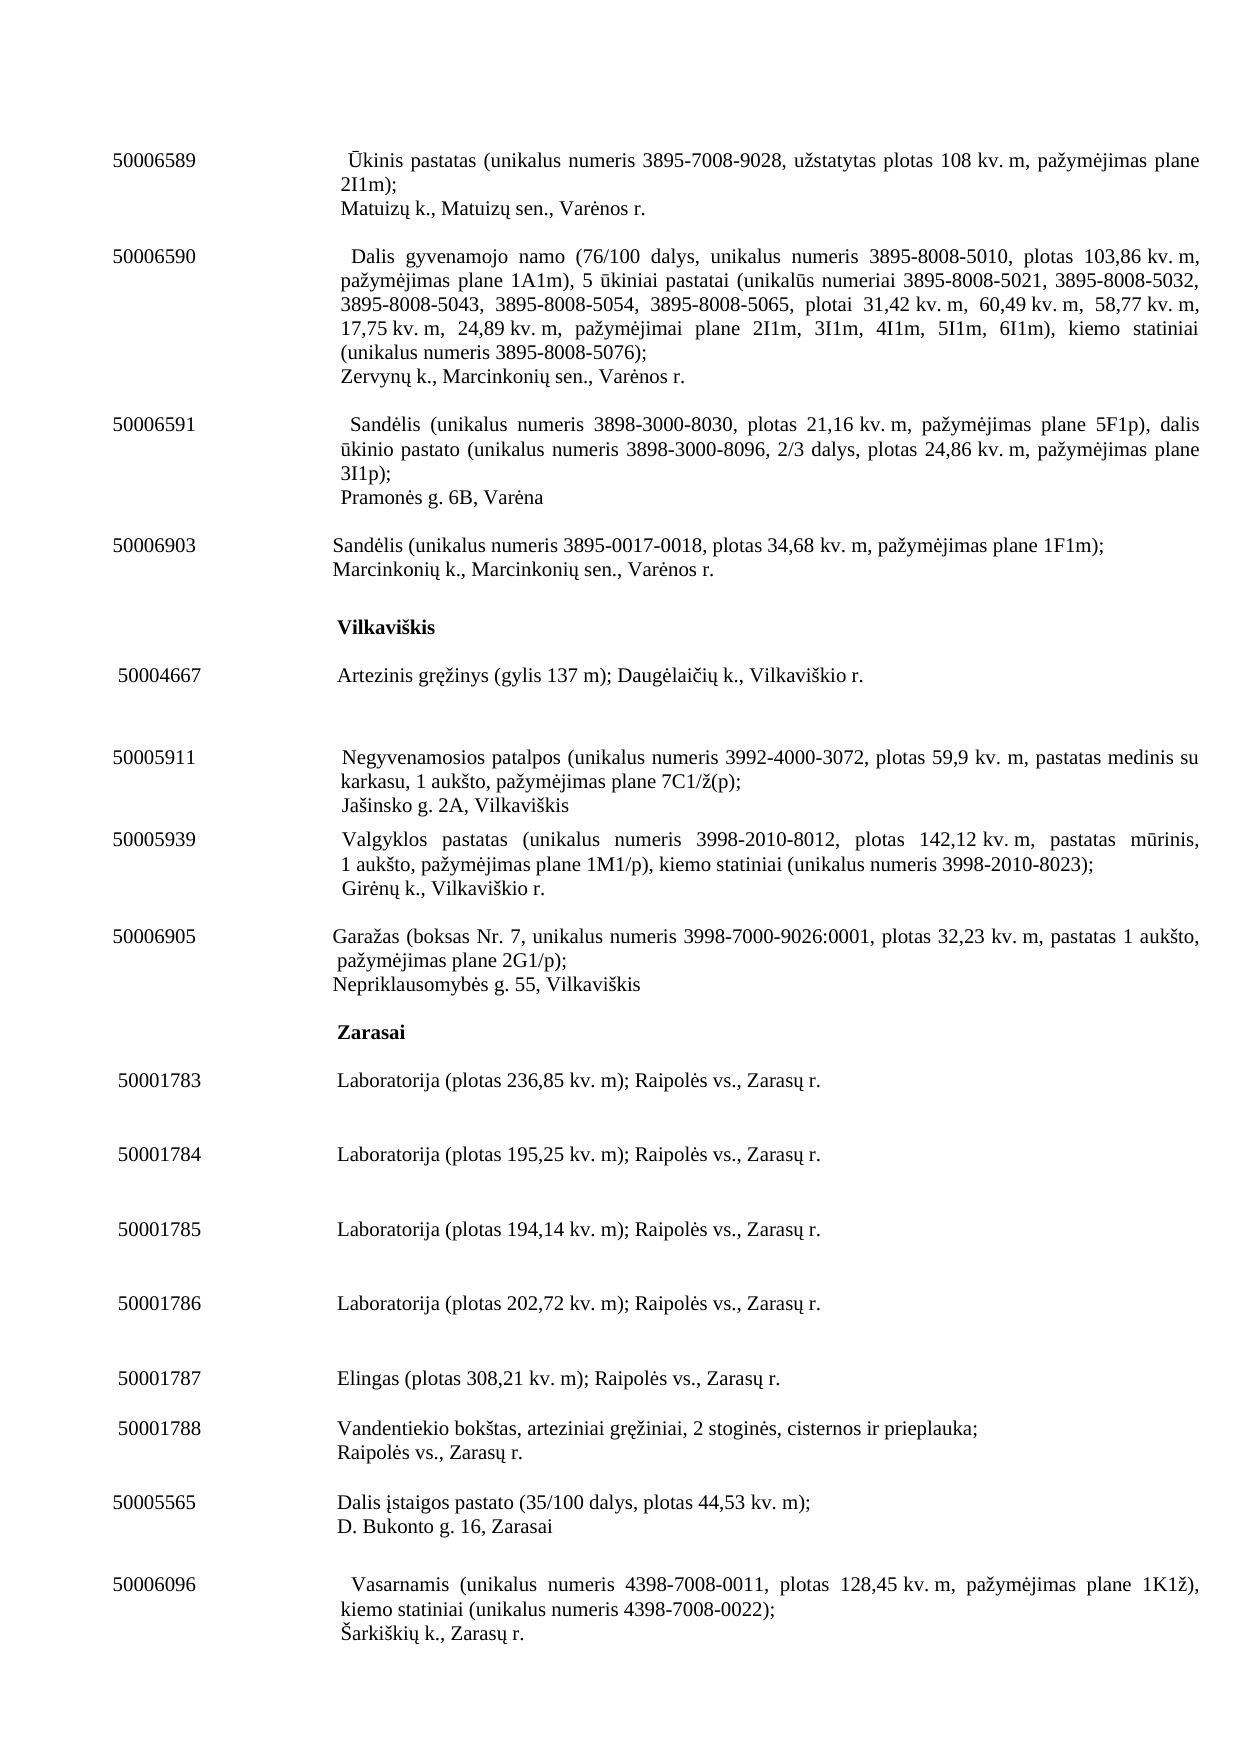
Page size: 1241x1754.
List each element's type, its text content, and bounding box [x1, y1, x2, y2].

table_cell [101, 1193, 1211, 1217]
table_cell [101, 639, 1211, 663]
table_cell 50006591 [101, 413, 326, 533]
table_cell 50006589 [101, 148, 326, 244]
table_cell 50005911 [101, 745, 326, 827]
table_cell [1035, 1143, 1211, 1193]
table_cell Laboratorija (plotas 202,72 kv. m); Raipolės vs., Zarasų r. [326, 1291, 1034, 1341]
table_cell [101, 1466, 1211, 1490]
table_cell [1035, 1416, 1211, 1466]
table_cell Sandėlis (unikalus numeris 3895-0017-0018, plotas 34,68 kv. m, pažymėjimas plane 1F1m); Marcinkonių k., Marcinkonių sen., Varėnos r. [326, 533, 1211, 615]
table_cell Vilkaviškis [326, 615, 1211, 639]
table_cell 50001787 [101, 1366, 326, 1416]
table_cell 50001784 [101, 1143, 326, 1193]
table_cell [101, 1044, 1211, 1068]
table_cell [101, 1118, 1211, 1142]
table_cell Vandentiekio bokštas, arteziniai gręžiniai, 2 stoginės, cisternos ir prieplauka; Raipolės vs., Zarasų r. [326, 1416, 1034, 1466]
table_cell 50004667 [101, 663, 326, 745]
table_cell [1035, 1291, 1211, 1341]
table_cell Dalis įstaigos pastato (35/100 dalys, plotas 44,53 kv. m); D. Bukonto g. 16, Zarasai [326, 1490, 1211, 1572]
table_cell Garažas (boksas Nr. 7, unikalus numeris 3998-7000-9026:0001, plotas 32,23 kv. m, pastatas 1 aukšto, pažymėjimas plane 2G1/p); Nepriklausomybės g. 55, Vilkaviškis [326, 924, 1211, 1020]
table_cell 50001785 [101, 1217, 326, 1267]
table_cell Dalis gyvenamojo namo (76/100 dalys, unikalus numeris 3895-8008-5010, plotas 103,86 kv. m, pažymėjimas plane 1A1m), 5 ūkiniai pastatai (unikalūs numeriai 3895-8008-5021, 3895-8008-5032, 3895-8008-5043, 3895-8008-5054, 3895-8008-5065, plotai 31,42 kv. m, 60,49 kv. m, 58,77 kv. m, 17,75 kv. m, 24,89 kv. m, pažymėjimai plane 2I1m, 3I1m, 4I1m, 5I1m, 6I1m), kiemo statiniai (unikalus numeris 3895-8008-5076); Zervynų k., Marcinkonių sen., Varėnos r. [326, 244, 1211, 412]
table_cell 50006905 [101, 924, 326, 1020]
table_cell 50005939 [101, 828, 326, 924]
table_cell Zarasai [326, 1020, 1211, 1044]
table_cell Elingas (plotas 308,21 kv. m); Raipolės vs., Zarasų r. [326, 1366, 1034, 1416]
table_cell 50001786 [101, 1291, 326, 1341]
table_cell 50005565 [101, 1490, 326, 1572]
table_cell Laboratorija (plotas 195,25 kv. m); Raipolės vs., Zarasų r. [326, 1143, 1034, 1193]
table_cell Laboratorija (plotas 194,14 kv. m); Raipolės vs., Zarasų r. [326, 1217, 1034, 1267]
table_cell Vasarnamis (unikalus numeris 4398-7008-0011, plotas 128,45 kv. m, pažymėjimas plane 1K1ž), kiemo statiniai (unikalus numeris 4398-7008-0022); Šarkiškių k., Zarasų r. [326, 1573, 1211, 1669]
table_cell [101, 1341, 1211, 1366]
table_cell Valgyklos pastatas (unikalus numeris 3998-2010-8012, plotas 142,12 kv. m, pastatas mūrinis, 1 aukšto, pažymėjimas plane 1M1/p), kiemo statiniai (unikalus numeris 3998-2010-8023); Girėnų k., Vilkaviškio r. [326, 828, 1211, 924]
table_cell Negyvenamosios patalpos (unikalus numeris 3992-4000-3072, plotas 59,9 kv. m, pastatas medinis su karkasu, 1 aukšto, pažymėjimas plane 7C1/ž(p); Jašinsko g. 2A, Vilkaviškis [326, 745, 1211, 827]
table_cell Laboratorija (plotas 236,85 kv. m); Raipolės vs., Zarasų r. [326, 1068, 1034, 1118]
table_cell [1035, 1068, 1211, 1118]
table_cell [1035, 1217, 1211, 1267]
table_cell [101, 1020, 326, 1044]
table_cell Artezinis gręžinys (gylis 137 m); Daugėlaičių k., Vilkaviškio r. [326, 663, 1211, 745]
table_cell [1035, 1366, 1211, 1416]
table_cell 50006590 [101, 244, 326, 412]
table_cell 50006096 [101, 1573, 326, 1669]
table_cell 50006903 [101, 533, 326, 615]
table_cell 50001783 [101, 1068, 326, 1118]
table_cell Sandėlis (unikalus numeris 3898-3000-8030, plotas 21,16 kv. m, pažymėjimas plane 5F1p), dalis ūkinio pastato (unikalus numeris 3898-3000-8096, 2/3 dalys, plotas 24,86 kv. m, pažymėjimas plane 3I1p); Pramonės g. 6B, Varėna [326, 413, 1211, 533]
table_cell Ūkinis pastatas (unikalus numeris 3895-7008-9028, užstatytas plotas 108 kv. m, pažymėjimas plane 2I1m); Matuizų k., Matuizų sen., Varėnos r. [326, 148, 1211, 244]
table_cell [101, 615, 326, 639]
table_cell [101, 1267, 1211, 1291]
table_cell 50001788 [101, 1416, 326, 1466]
